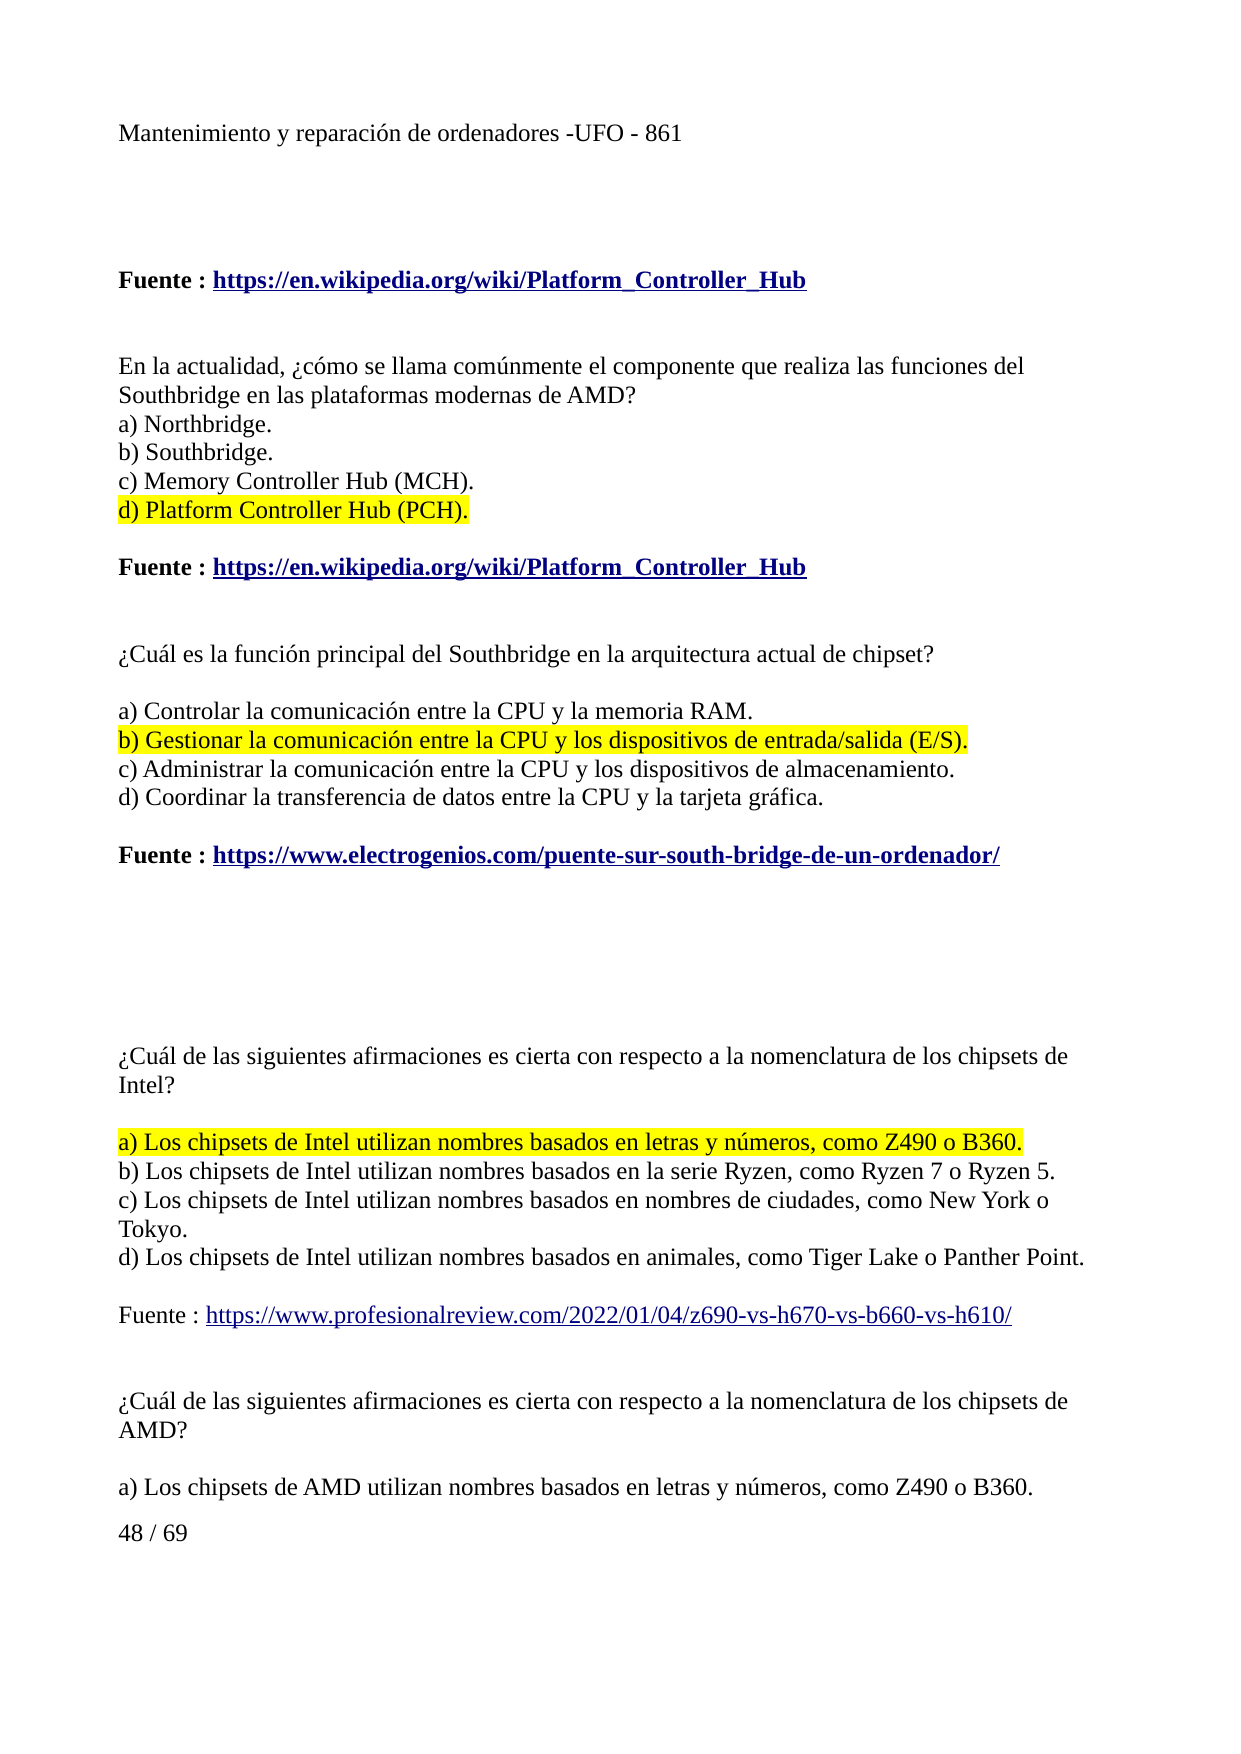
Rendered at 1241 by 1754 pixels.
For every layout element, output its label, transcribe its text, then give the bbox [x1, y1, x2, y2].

text c) Los chipsets de Intel utilizan nombres basados en nombres de ciudades, como New York o Tokyo. [118, 1185, 1122, 1242]
text ¿Cuál de las siguientes afirmaciones es cierta con respecto a la nomenclatura de los chipsets de AMD? [118, 1386, 1122, 1444]
text c) Memory Controller Hub (MCH). [118, 466, 1122, 495]
text a) Los chipsets de AMD utilizan nombres basados en letras y números, como Z490 o B360. [118, 1472, 1122, 1501]
text b) Los chipsets de Intel utilizan nombres basados en la serie Ryzen, como Ryzen 7 o Ryzen 5. [118, 1156, 1122, 1185]
text a) Los chipsets de Intel utilizan nombres basados en letras y números, como Z490 o B360. [118, 1127, 1122, 1156]
text c) Administrar la comunicación entre la CPU y los dispositivos de almacenamiento. [118, 754, 1122, 782]
text Fuente : https://en.wikipedia.org/wiki/Platform_Controller_Hub [118, 265, 1122, 294]
text En la actualidad, ¿cómo se llama comúnmente el componente que realiza las funciones del Southbridge en las plataformas modernas de AMD? [118, 351, 1122, 409]
text Fuente : https://en.wikipedia.org/wiki/Platform_Controller_Hub [118, 552, 1122, 581]
text d) Platform Controller Hub (PCH). [118, 495, 1122, 524]
text d) Coordinar la transferencia de datos entre la CPU y la tarjeta gráfica. [118, 782, 1122, 811]
text Fuente : https://www.electrogenios.com/puente-sur-south-bridge-de-un-ordenador/ [118, 840, 1122, 869]
text Fuente : https://www.profesionalreview.com/2022/01/04/z690-vs-h670-vs-b660-vs-h610/ [118, 1300, 1122, 1329]
text b) Gestionar la comunicación entre la CPU y los dispositivos de entrada/salida (E/S). [118, 725, 1122, 754]
text b) Southbridge. [118, 437, 1122, 466]
text ¿Cuál es la función principal del Southbridge en la arquitectura actual de chipset? [118, 639, 1122, 667]
text ¿Cuál de las siguientes afirmaciones es cierta con respecto a la nomenclatura de los chipsets de Intel? [118, 1041, 1122, 1099]
text a) Controlar la comunicación entre la CPU y la memoria RAM. [118, 696, 1122, 725]
text d) Los chipsets de Intel utilizan nombres basados en animales, como Tiger Lake o Panther Point. [118, 1242, 1122, 1271]
text a) Northbridge. [118, 409, 1122, 437]
